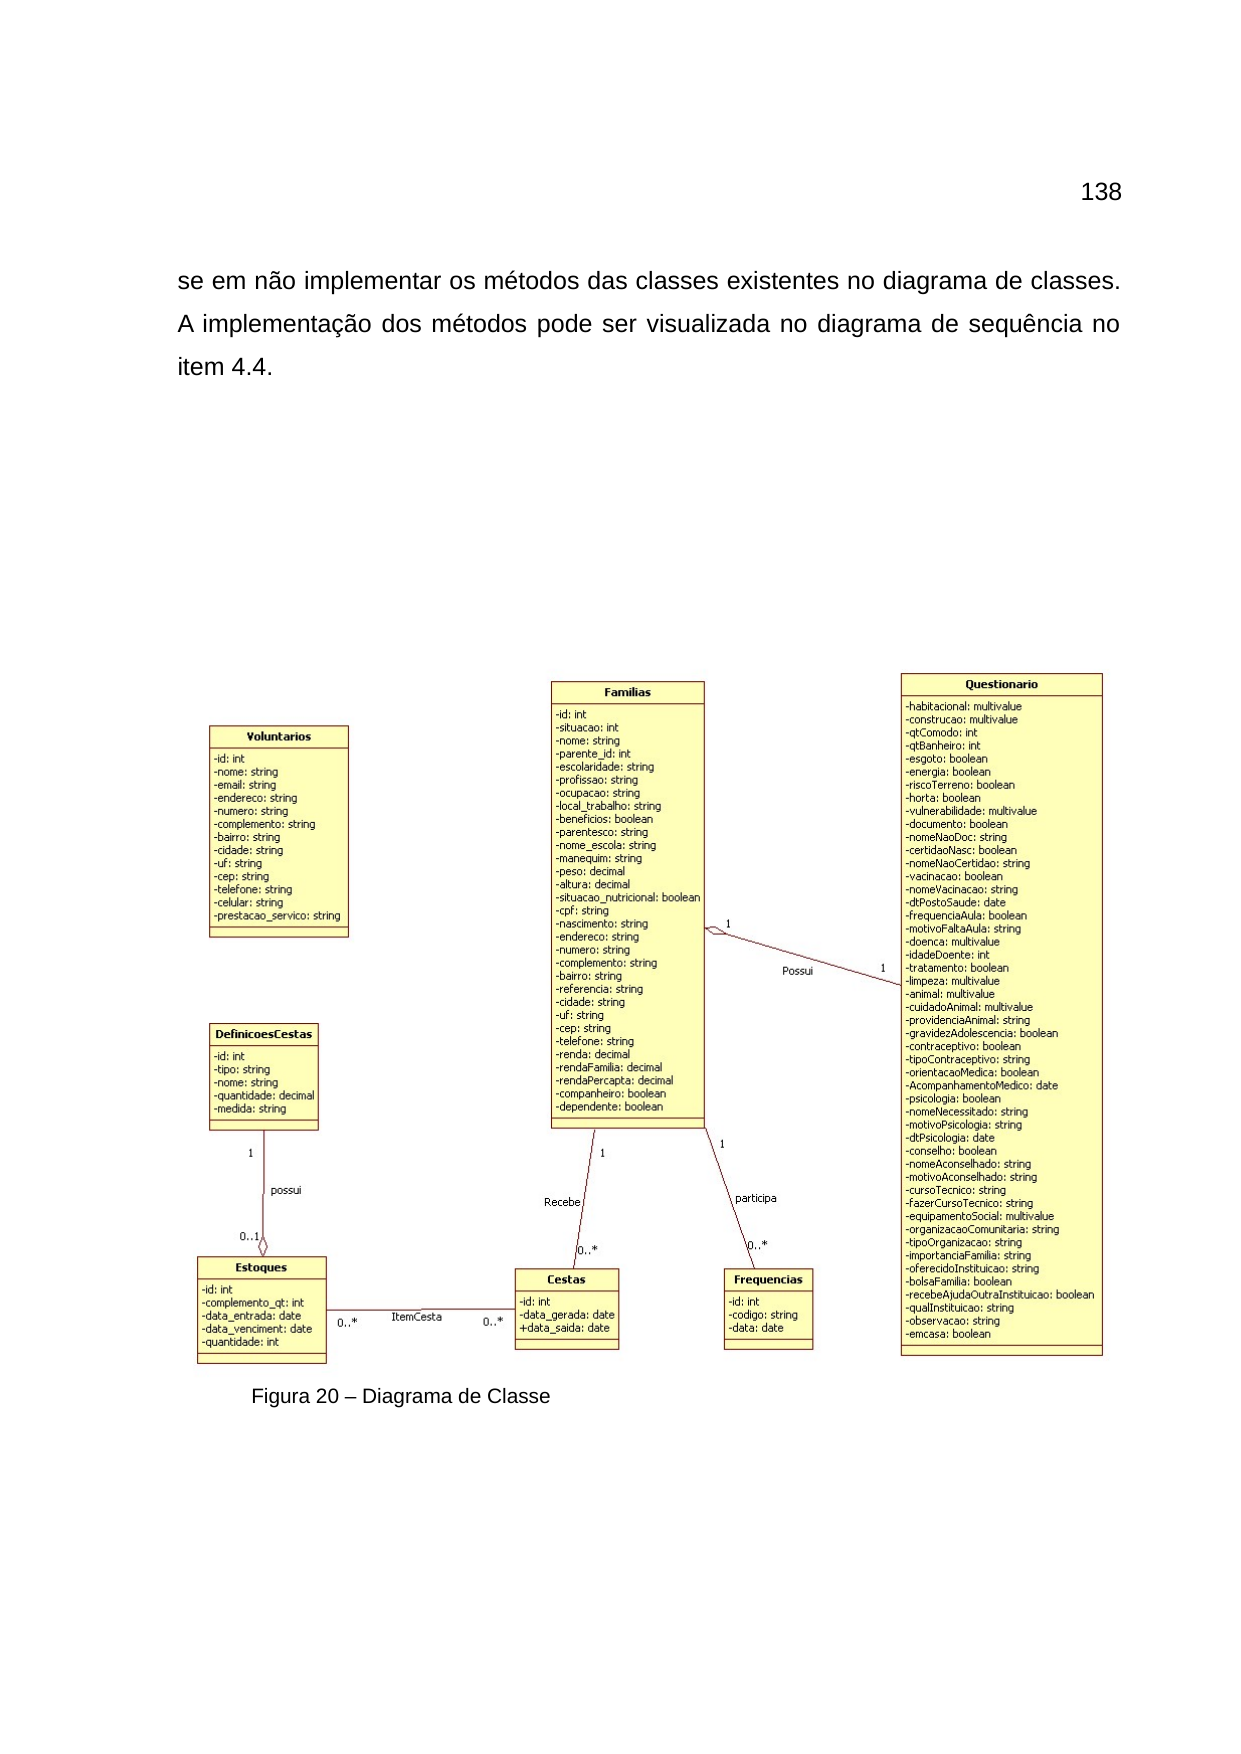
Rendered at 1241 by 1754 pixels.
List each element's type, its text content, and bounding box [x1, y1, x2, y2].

picture [177, 653, 1123, 1384]
text Figura 20 – Diagrama de Classe [177, 1384, 1122, 1408]
text se em não implementar os métodos das classes existentes no diagrama de classes. A implementação dos métodos pode ser visualizada no diagrama de sequência no item 4.4. [177, 266, 1122, 381]
